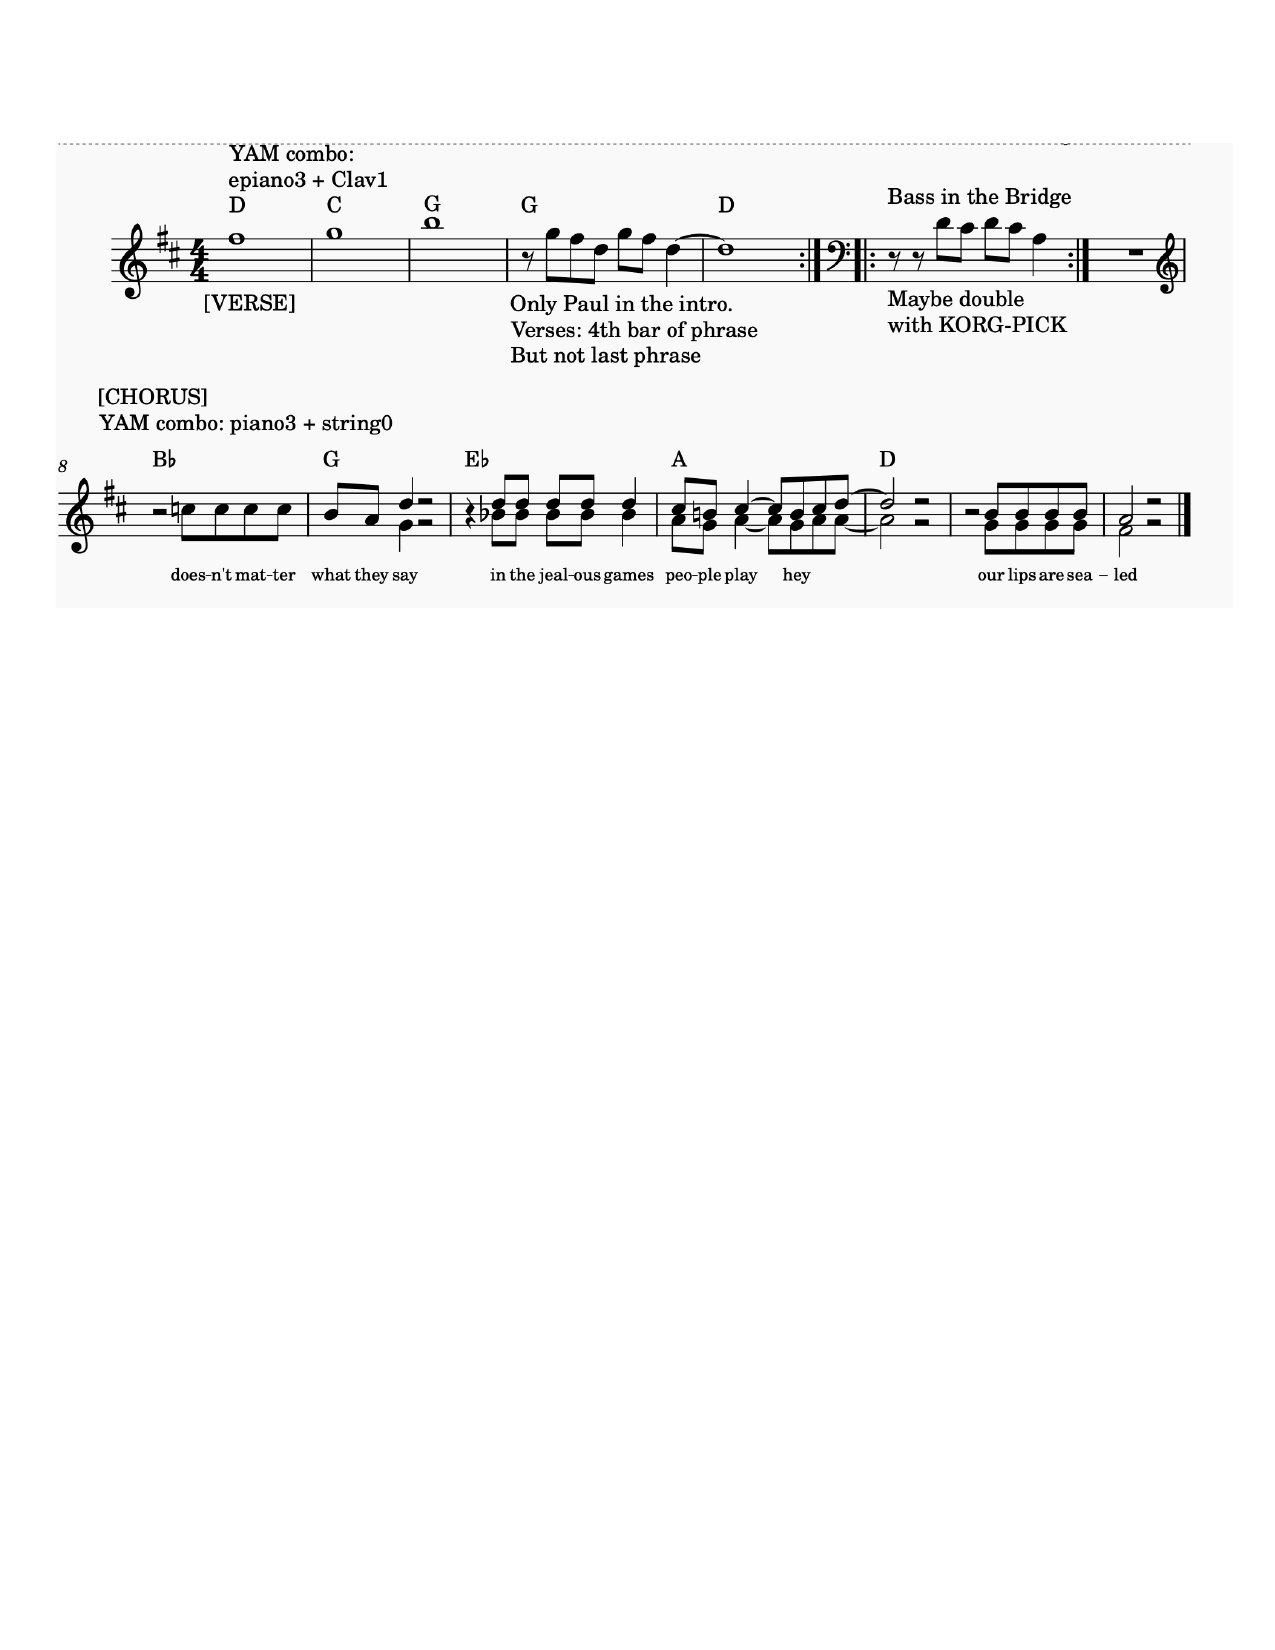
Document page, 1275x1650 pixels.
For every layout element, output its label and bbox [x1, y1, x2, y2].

picture [55, 143, 1233, 608]
